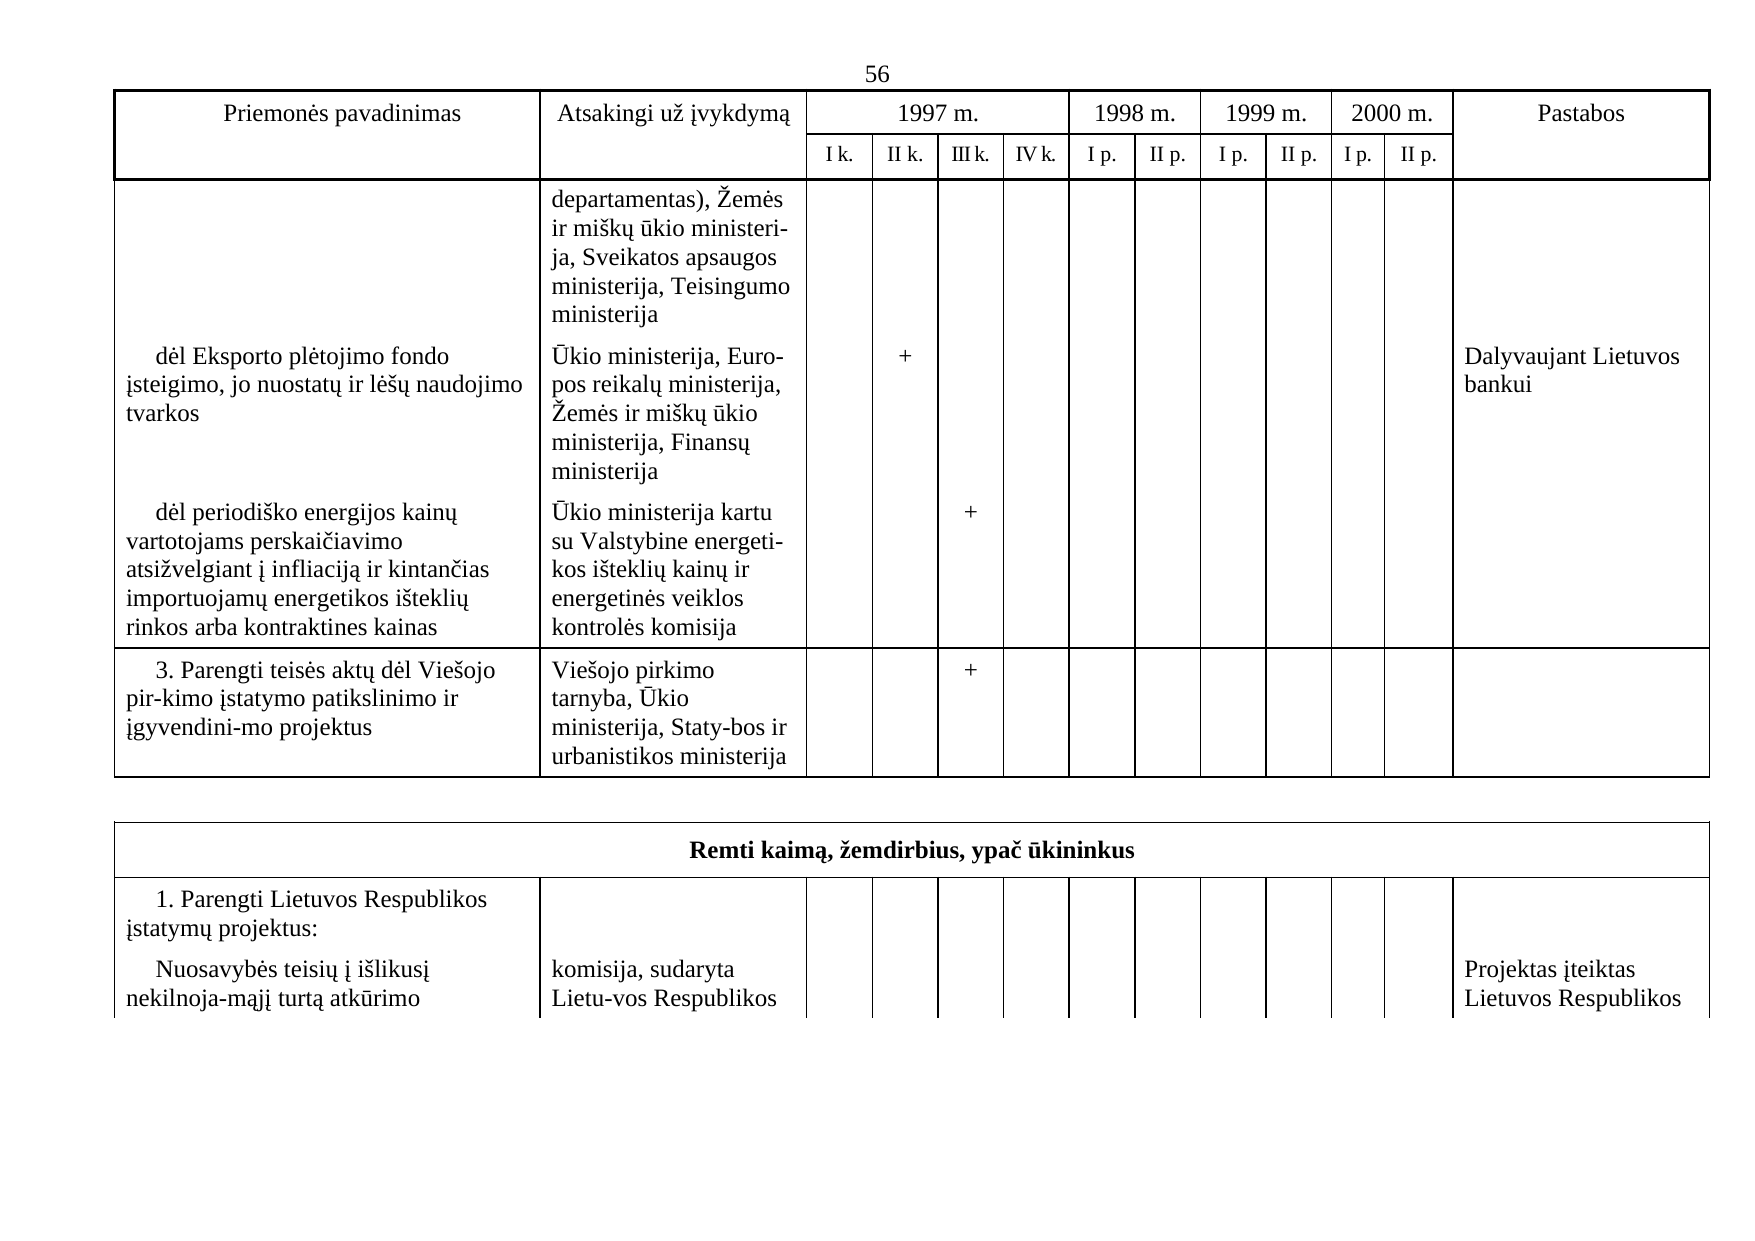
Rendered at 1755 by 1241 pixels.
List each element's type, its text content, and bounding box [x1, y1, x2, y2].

table_cell dėl Eksporto plėtojimo fondo įsteigimo, jo nuostatų ir lėšų naudojimo tvarkos [115, 335, 539, 491]
table_cell + [939, 649, 1003, 776]
table_cell [1135, 778, 1200, 821]
table_cell [873, 649, 937, 776]
table_cell [1136, 878, 1200, 948]
table_cell I p. [1070, 135, 1134, 178]
table_cell [1070, 649, 1134, 776]
table_cell [1454, 878, 1709, 948]
table_cell [115, 778, 540, 821]
table_header Atsakingi už įvykdymą [541, 92, 806, 133]
table_cell [1454, 491, 1709, 647]
table_cell + [939, 491, 1003, 647]
table_cell [938, 778, 1003, 821]
table_cell [1332, 649, 1384, 776]
table_cell [1136, 335, 1200, 491]
table_cell [1004, 491, 1068, 647]
table_header Priemonės pavadinimas [116, 92, 539, 133]
table_cell [1070, 181, 1134, 334]
table_cell [1385, 491, 1452, 647]
table_cell [939, 948, 1003, 1018]
table_cell [939, 181, 1003, 334]
table_cell [1136, 181, 1200, 334]
table_cell [1200, 778, 1266, 821]
table_cell [873, 878, 937, 948]
table_cell II p. [1267, 135, 1331, 178]
table_cell Dalyvaujant Lietuvos bankui [1454, 335, 1709, 491]
table_cell [1454, 133, 1708, 178]
table_cell [1201, 181, 1265, 334]
table_cell [540, 778, 807, 821]
table_cell [807, 649, 872, 776]
table_cell [1385, 878, 1452, 948]
table_header 1997 m. [807, 92, 1068, 133]
table_cell 3. Parengti teisės aktų dėl Viešojo pir-kimo įstatymo patikslinimo ir įgyvendini-mo projektus [115, 649, 539, 776]
table_cell Projektas įteiktas Lietuvos Respublikos [1454, 948, 1709, 1018]
table_cell IV k. [1004, 135, 1068, 178]
table_cell II p. [1385, 135, 1452, 178]
table_cell [1004, 878, 1068, 948]
table_cell [1136, 491, 1200, 647]
table_cell Ūkio ministerija kartu su Valstybine energeti-kos išteklių kainų ir energetinės veiklos kontrolės komisija [541, 491, 806, 647]
table_cell [1267, 649, 1331, 776]
table_cell dėl periodiško energijos kainų vartotojams perskaičiavimo atsižvelgiant į infliaciją ir kintančias importuojamų energetikos išteklių rinkos arba kontraktines kainas [115, 491, 539, 647]
table_cell [1201, 335, 1265, 491]
table_cell [541, 133, 806, 178]
table_cell [1070, 335, 1134, 491]
table_cell [1136, 948, 1200, 1018]
table_cell [1267, 335, 1331, 491]
table_cell [1267, 948, 1331, 1018]
table_cell I k. [807, 135, 872, 178]
table_cell [1385, 335, 1452, 491]
table_cell II k. [873, 135, 937, 178]
table_header 1998 m. [1070, 92, 1200, 133]
table_cell [939, 878, 1003, 948]
table_cell + [873, 335, 937, 491]
table_cell [1332, 878, 1384, 948]
table_cell [1385, 948, 1452, 1018]
table_cell Viešojo pirkimo tarnyba, Ūkio ministerija, Staty-bos ir urbanistikos ministerija [541, 649, 806, 776]
table_header 1999 m. [1201, 92, 1331, 133]
table_cell [1454, 181, 1709, 334]
table_cell Ūkio ministerija, Euro-pos reikalų ministerija, Žemės ir miškų ūkio ministerija, Finansų ministerija [541, 335, 806, 491]
table_cell [1069, 778, 1135, 821]
table_cell [1070, 491, 1134, 647]
table_cell [1004, 335, 1068, 491]
table_cell [1267, 491, 1331, 647]
table_cell [1266, 778, 1332, 821]
table_header 2000 m. [1332, 92, 1452, 133]
table_cell [939, 335, 1003, 491]
table_cell [1201, 878, 1265, 948]
table_cell [1136, 649, 1200, 776]
table_cell [807, 948, 872, 1018]
table_cell [1070, 878, 1134, 948]
table_cell [1004, 778, 1069, 821]
table_cell [1004, 649, 1068, 776]
table_cell [541, 878, 806, 948]
table_cell [873, 948, 937, 1018]
table_cell [873, 181, 937, 334]
table_cell [807, 335, 872, 491]
table_cell komisija, sudaryta Lietu-vos Respublikos [541, 948, 806, 1018]
table_cell [872, 778, 938, 821]
table_cell Nuosavybės teisių į išlikusį nekilnoja-mąjį turtą atkūrimo [115, 948, 539, 1018]
table_cell [115, 181, 539, 334]
table_cell II p. [1136, 135, 1200, 178]
table_cell [1385, 181, 1452, 334]
table_cell [1453, 778, 1709, 821]
table_cell [116, 133, 539, 178]
table_cell [873, 491, 937, 647]
table_header Pastabos [1454, 92, 1708, 133]
table_cell [1332, 491, 1384, 647]
table_cell [1201, 948, 1265, 1018]
table_cell I p. [1332, 135, 1384, 178]
table_cell [1332, 948, 1384, 1018]
table_cell [1385, 778, 1453, 821]
table_cell [807, 778, 872, 821]
table_cell departamentas), Žemės ir miškų ūkio ministeri-ja, Sveikatos apsaugos ministerija, Teisingumo ministerija [541, 181, 806, 334]
table_cell [1267, 878, 1331, 948]
table_cell [1332, 778, 1384, 821]
table_cell [807, 181, 872, 334]
table_cell [1070, 948, 1134, 1018]
table_cell [1201, 649, 1265, 776]
table_cell 1. Parengti Lietuvos Respublikos įstatymų projektus: [115, 878, 539, 948]
table_cell [807, 878, 872, 948]
table_cell [1385, 649, 1452, 776]
table_cell III k. [939, 135, 1003, 178]
table_cell [1004, 948, 1068, 1018]
table_cell [1454, 649, 1709, 776]
table_cell [1201, 491, 1265, 647]
table_cell [1332, 181, 1384, 334]
table_cell [1332, 335, 1384, 491]
table_cell Remti kaimą, žemdirbius, ypač ūkininkus [115, 823, 1709, 877]
table_cell I p. [1201, 135, 1265, 178]
table_cell [1267, 181, 1331, 334]
table_cell [807, 491, 872, 647]
table_cell [1004, 181, 1068, 334]
